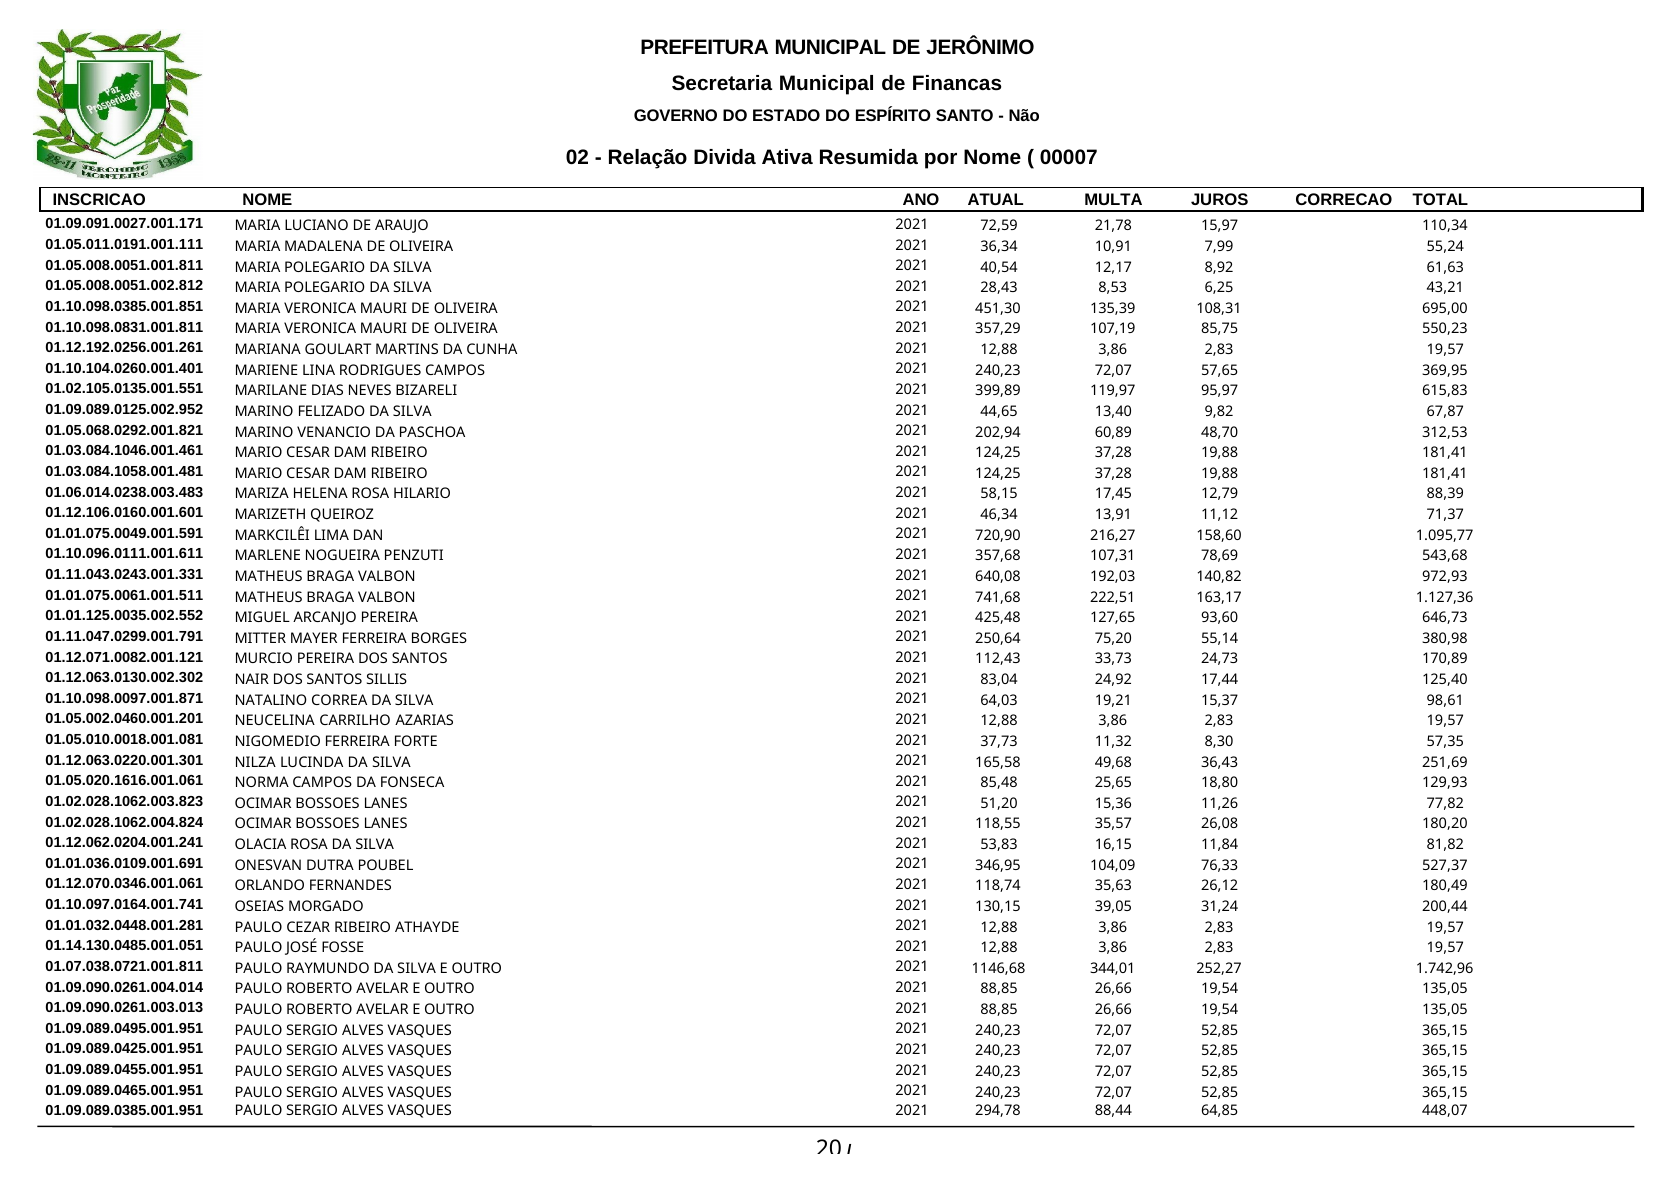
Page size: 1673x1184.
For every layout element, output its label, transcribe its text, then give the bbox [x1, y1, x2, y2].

table_cell PAULO RAYMUNDO DA SILVA E OUTRO [217, 957, 526, 977]
table_cell MURCIO PEREIRA DOS SANTOS [217, 648, 512, 668]
table_cell 76,33 [1168, 854, 1271, 874]
table_cell 52,85 [1168, 1039, 1271, 1060]
table_cell [571, 586, 776, 606]
table_cell 01.09.089.0495.001.951 [40, 1019, 217, 1039]
table_cell MARIENE LINA RODRIGUES CAMPOS [217, 359, 507, 379]
table_cell 83,04 [952, 668, 1053, 689]
table_cell 81,82 [1401, 833, 1642, 854]
table_cell 369,95 [1401, 359, 1642, 379]
table_cell NIGOMEDIO FERREIRA FORTE [217, 730, 776, 751]
table_cell 36,34 [952, 235, 1053, 256]
table_cell 19,57 [1401, 936, 1642, 957]
table_cell PAULO CEZAR RIBEIRO ATHAYDE [217, 916, 484, 936]
table_cell 88,85 [952, 978, 1053, 998]
table_header ATUAL [952, 188, 1053, 210]
table_cell PAULO SERGIO ALVES VASQUES [217, 1081, 477, 1101]
table_cell 01.12.062.0204.001.241 [40, 833, 217, 854]
table_cell MARINO FELIZADO DA SILVA [217, 400, 776, 421]
table_cell 108,31 [1168, 297, 1271, 317]
table_cell 11,84 [1168, 833, 1271, 854]
table_cell 75,20 [1053, 627, 1167, 647]
table_cell [1271, 586, 1401, 606]
table_cell 72,07 [1053, 359, 1167, 379]
table_cell 57,35 [1401, 730, 1642, 751]
table_cell 55,14 [1168, 627, 1271, 647]
table_cell 26,66 [1053, 998, 1167, 1019]
table_cell 19,21 [1053, 689, 1167, 709]
table_cell 451,30 [952, 297, 1053, 317]
table_cell 35,63 [1053, 874, 1167, 895]
table_cell 16,15 [1053, 833, 1167, 854]
table_cell 01.10.096.0111.001.611 [40, 544, 217, 565]
table_cell 2021 [776, 998, 952, 1019]
table_cell 57,65 [1168, 359, 1271, 379]
table_cell MARIA LUCIANO DE ARAUJO [217, 212, 556, 235]
table_cell 2021 [776, 359, 952, 379]
table_cell 19,57 [1401, 709, 1642, 730]
table_cell 01.02.028.1062.003.823 [40, 792, 217, 812]
table_cell 12,88 [952, 916, 1053, 936]
table_cell 12,17 [1053, 256, 1167, 276]
table_cell 346,95 [952, 854, 1053, 874]
table_cell MARINO VENANCIO DA PASCHOA [217, 421, 776, 441]
table_cell 21,78 [1053, 212, 1167, 235]
table_cell 543,68 [1401, 544, 1642, 565]
table_cell 60,89 [1053, 421, 1167, 441]
table_cell [1271, 379, 1401, 400]
table_cell [1271, 338, 1401, 359]
table_cell 2,83 [1168, 916, 1271, 936]
table_cell 7,99 [1168, 235, 1271, 256]
table_cell 2021 [776, 235, 952, 256]
table_cell 312,53 [1401, 421, 1642, 441]
table_cell [1271, 235, 1401, 256]
table_cell 19,57 [1401, 338, 1642, 359]
table_cell 01.12.063.0220.001.301 [40, 751, 217, 771]
table_cell 158,60 [1168, 524, 1271, 544]
table_cell 8,30 [1168, 730, 1271, 751]
table_cell 216,27 [1053, 524, 1167, 544]
table_cell 135,39 [1053, 297, 1167, 317]
table_cell 31,24 [1168, 895, 1271, 916]
table_cell OSEIAS MORGADO [217, 895, 496, 916]
table_cell PAULO ROBERTO AVELAR E OUTRO [217, 998, 509, 1019]
table_cell 01.09.089.0425.001.951 [40, 1039, 217, 1060]
table_cell 165,58 [952, 751, 1053, 771]
table_cell MARKCILÊI LIMA DAN [217, 524, 509, 544]
table_cell 3,86 [1053, 709, 1167, 730]
table_cell [1271, 978, 1401, 998]
table_cell 17,44 [1168, 668, 1271, 689]
table_cell MARIO CESAR DAM RIBEIRO [217, 441, 776, 462]
table_cell 01.05.008.0051.002.812 [40, 276, 217, 297]
table_cell [1271, 648, 1401, 668]
table_cell 93,60 [1168, 606, 1271, 627]
table_cell 19,54 [1168, 978, 1271, 998]
table_cell 01.01.075.0061.001.511 [40, 586, 217, 606]
table_cell 25,65 [1053, 771, 1167, 792]
table_cell 95,97 [1168, 379, 1271, 400]
table_cell [1271, 668, 1401, 689]
table_cell 18,80 [1168, 771, 1271, 792]
table_cell [1271, 936, 1401, 957]
table_cell 01.11.047.0299.001.791 [40, 627, 217, 647]
table_cell 01.07.038.0721.001.811 [40, 957, 217, 977]
table_cell MITTER MAYER FERREIRA BORGES [217, 627, 776, 647]
table_cell MARIA MADALENA DE OLIVEIRA [217, 235, 776, 256]
table_cell 01.12.192.0256.001.261 [40, 338, 217, 359]
table_cell 77,82 [1401, 792, 1642, 812]
table_cell 72,07 [1053, 1081, 1167, 1101]
table_cell [1271, 462, 1401, 482]
table_cell [605, 1081, 776, 1101]
table_cell 01.06.014.0238.003.483 [40, 483, 217, 503]
table_cell 48,70 [1168, 421, 1271, 441]
table_cell 118,74 [952, 874, 1053, 895]
table_cell 19,88 [1168, 462, 1271, 482]
table_cell [1271, 1019, 1401, 1039]
table_cell 2021 [776, 256, 952, 276]
table_cell [572, 957, 776, 977]
table_cell [1271, 771, 1401, 792]
table_cell 2021 [776, 689, 952, 709]
table_cell 17,45 [1053, 483, 1167, 503]
table_cell [516, 895, 776, 916]
table_header ANO [776, 188, 952, 210]
table_cell 01.12.070.0346.001.061 [40, 874, 217, 895]
table_cell 2021 [776, 771, 952, 792]
table_cell MARLENE NOGUEIRA PENZUTI [217, 544, 469, 565]
table_cell 119,97 [1053, 379, 1167, 400]
table_cell 1146,68 [952, 957, 1053, 977]
table_cell 240,23 [952, 1081, 1053, 1101]
table_cell [1271, 606, 1401, 627]
table_cell 01.01.125.0035.002.552 [40, 606, 217, 627]
table_cell 2021 [776, 421, 952, 441]
table_cell 2021 [776, 565, 952, 586]
table_cell [552, 792, 776, 812]
table_cell 527,37 [1401, 854, 1642, 874]
table_cell [1271, 813, 1401, 833]
table_cell 294,78 [952, 1101, 1053, 1120]
table_cell 64,03 [952, 689, 1053, 709]
table_cell 19,54 [1168, 998, 1271, 1019]
table_cell PAULO SERGIO ALVES VASQUES [217, 1101, 776, 1120]
table_cell [1271, 957, 1401, 977]
table_cell [1271, 854, 1401, 874]
table_cell 01.09.089.0455.001.951 [40, 1060, 217, 1081]
table_cell 01.05.002.0460.001.201 [40, 709, 217, 730]
table_cell 2,83 [1168, 709, 1271, 730]
table_cell 365,15 [1401, 1081, 1642, 1101]
table_cell 695,00 [1401, 297, 1642, 317]
table_cell [624, 359, 776, 379]
table_cell 35,57 [1053, 813, 1167, 833]
table_cell 58,15 [952, 483, 1053, 503]
table_cell 399,89 [952, 379, 1053, 400]
table_cell [1271, 400, 1401, 421]
table_cell 12,88 [952, 709, 1053, 730]
table_cell 2021 [776, 627, 952, 647]
table_cell 2,83 [1168, 338, 1271, 359]
table_cell [1271, 421, 1401, 441]
table_cell 3,86 [1053, 916, 1167, 936]
table_cell 2021 [776, 668, 952, 689]
table_cell 53,83 [952, 833, 1053, 854]
table_header MULTA [1053, 188, 1167, 210]
table_cell 26,08 [1168, 813, 1271, 833]
table_cell 01.03.084.1046.001.461 [40, 441, 217, 462]
table_cell 40,54 [952, 256, 1053, 276]
table_cell 550,23 [1401, 318, 1642, 338]
table_cell 118,55 [952, 813, 1053, 833]
table_cell 2021 [776, 1019, 952, 1039]
table_cell MARIZETH QUEIROZ [217, 503, 396, 524]
table_cell 24,73 [1168, 648, 1271, 668]
table_cell [1271, 1060, 1401, 1081]
table_cell 01.01.036.0109.001.691 [40, 854, 217, 874]
table_cell 3,86 [1053, 338, 1167, 359]
table_cell 10,91 [1053, 235, 1167, 256]
table_cell MARIA POLEGARIO DA SILVA [217, 276, 776, 297]
table_cell 26,66 [1053, 978, 1167, 998]
table_cell 251,69 [1401, 751, 1642, 771]
table_cell [569, 544, 776, 565]
table_cell NAIR DOS SANTOS SILLIS [217, 668, 449, 689]
table_cell 129,93 [1401, 771, 1642, 792]
table_cell 2021 [776, 854, 952, 874]
table_cell 8,53 [1053, 276, 1167, 297]
table_cell 240,23 [952, 359, 1053, 379]
table_cell 2021 [776, 606, 952, 627]
table_cell PAULO SERGIO ALVES VASQUES [217, 1019, 476, 1039]
table_cell 13,40 [1053, 400, 1167, 421]
table_cell 2021 [776, 730, 952, 751]
table_cell 380,98 [1401, 627, 1642, 647]
table_cell 01.14.130.0485.001.051 [40, 936, 217, 957]
table_cell 28,43 [952, 276, 1053, 297]
table_cell 01.12.071.0082.001.121 [40, 648, 217, 668]
table_cell 2021 [776, 916, 952, 936]
table_cell ONESVAN DUTRA POUBEL [217, 854, 776, 874]
table_cell 107,19 [1053, 318, 1167, 338]
table_cell 15,97 [1168, 212, 1271, 235]
table_cell 01.09.090.0261.003.013 [40, 998, 217, 1019]
table_cell [1271, 565, 1401, 586]
table_cell 344,01 [1053, 957, 1167, 977]
table_cell 88,85 [952, 998, 1053, 1019]
table_cell 52,85 [1168, 1060, 1271, 1081]
table_cell 2021 [776, 1039, 952, 1060]
table_cell 72,07 [1053, 1060, 1167, 1081]
table_cell 44,65 [952, 400, 1053, 421]
table_cell 01.10.098.0831.001.811 [40, 318, 217, 338]
table_cell 19,88 [1168, 441, 1271, 462]
table_cell 43,21 [1401, 276, 1642, 297]
table_cell 55,24 [1401, 235, 1642, 256]
table_cell 01.09.089.0465.001.951 [40, 1081, 217, 1101]
table_cell 180,20 [1401, 813, 1642, 833]
table_cell 365,15 [1401, 1039, 1642, 1060]
table_cell PAULO SERGIO ALVES VASQUES [217, 1060, 476, 1081]
table_cell 163,17 [1168, 586, 1271, 606]
table_cell 140,82 [1168, 565, 1271, 586]
table_cell 222,51 [1053, 586, 1167, 606]
table_cell MARIZA HELENA ROSA HILARIO [217, 483, 776, 503]
table_cell 46,34 [952, 503, 1053, 524]
table_cell 78,69 [1168, 544, 1271, 565]
table_cell 124,25 [952, 441, 1053, 462]
table_cell 72,07 [1053, 1019, 1167, 1039]
table_cell 88,44 [1053, 1101, 1167, 1120]
table_cell [527, 503, 776, 524]
table_cell [1271, 689, 1401, 709]
table_cell 124,25 [952, 462, 1053, 482]
table_cell [1271, 1039, 1401, 1060]
table_cell MARIA POLEGARIO DA SILVA [217, 256, 776, 276]
table_cell [624, 338, 776, 359]
table_cell ORLANDO FERNANDES [217, 874, 776, 895]
table_cell [1271, 544, 1401, 565]
table_cell 2021 [776, 978, 952, 998]
table_cell NEUCELINA CARRILHO AZARIAS [217, 709, 776, 730]
table_cell 202,94 [952, 421, 1053, 441]
table_cell 2021 [776, 400, 952, 421]
table_cell 8,92 [1168, 256, 1271, 276]
table_cell 01.09.091.0027.001.171 [40, 212, 217, 235]
table_cell 110,34 [1401, 212, 1642, 235]
table_cell 640,08 [952, 565, 1053, 586]
table_cell MARILANE DIAS NEVES BIZARELI [217, 379, 776, 400]
table_cell 52,85 [1168, 1019, 1271, 1039]
table_cell 2021 [776, 586, 952, 606]
table_cell 01.11.043.0243.001.331 [40, 565, 217, 586]
table_cell 2021 [776, 648, 952, 668]
table_cell [1271, 441, 1401, 462]
table_cell 85,75 [1168, 318, 1271, 338]
table_cell 01.01.032.0448.001.281 [40, 916, 217, 936]
table_cell 01.05.010.0018.001.081 [40, 730, 217, 751]
table_cell 104,09 [1053, 854, 1167, 874]
table_cell NATALINO CORREA DA SILVA [217, 689, 776, 709]
table_cell 2021 [776, 483, 952, 503]
table_cell 37,28 [1053, 441, 1167, 462]
table_cell 88,39 [1401, 483, 1642, 503]
table_cell 01.10.098.0097.001.871 [40, 689, 217, 709]
table_cell 357,29 [952, 318, 1053, 338]
table_cell [1271, 318, 1401, 338]
table_cell 51,20 [952, 792, 1053, 812]
table_cell 1.127,36 [1401, 586, 1642, 606]
table_cell 01.02.028.1062.004.824 [40, 813, 217, 833]
table_cell 741,68 [952, 586, 1053, 606]
table_cell 170,89 [1401, 648, 1642, 668]
table_cell 130,15 [952, 895, 1053, 916]
table_cell 12,88 [952, 338, 1053, 359]
table_cell 2021 [776, 957, 952, 977]
table_cell 01.05.011.0191.001.111 [40, 235, 217, 256]
table_cell 37,28 [1053, 462, 1167, 482]
table_cell 192,03 [1053, 565, 1167, 586]
table_cell [1271, 998, 1401, 1019]
table_cell 2021 [776, 833, 952, 854]
table_cell [1271, 895, 1401, 916]
table_cell [1271, 1101, 1401, 1120]
table_cell 13,91 [1053, 503, 1167, 524]
table_cell 2021 [776, 709, 952, 730]
table_cell 01.12.106.0160.001.601 [40, 503, 217, 524]
table_cell [1271, 916, 1401, 936]
table_cell 240,23 [952, 1039, 1053, 1060]
table_cell 1.742,96 [1401, 957, 1642, 977]
table_cell 12,88 [952, 936, 1053, 957]
table_cell 24,92 [1053, 668, 1167, 689]
table_cell 9,82 [1168, 400, 1271, 421]
table_cell 72,59 [952, 212, 1053, 235]
table_cell 240,23 [952, 1019, 1053, 1039]
table_cell 01.10.098.0385.001.851 [40, 297, 217, 317]
table_header INSCRICAO [41, 188, 217, 210]
table_cell 180,49 [1401, 874, 1642, 895]
table_cell 01.12.063.0130.002.302 [40, 668, 217, 689]
table_cell 365,15 [1401, 1060, 1642, 1081]
table_cell 2021 [776, 1101, 952, 1120]
table_cell [1271, 297, 1401, 317]
table_cell 67,87 [1401, 400, 1642, 421]
table_cell [550, 813, 776, 833]
table_cell 2021 [776, 895, 952, 916]
table_cell [1271, 359, 1401, 379]
table_cell 2021 [776, 813, 952, 833]
table_cell OCIMAR BOSSOES LANES [217, 792, 428, 812]
table_cell [1271, 503, 1401, 524]
table_cell 01.01.075.0049.001.591 [40, 524, 217, 544]
table_cell 112,43 [952, 648, 1053, 668]
table_cell 26,12 [1168, 874, 1271, 895]
table_cell [527, 648, 776, 668]
table_cell 01.05.068.0292.001.821 [40, 421, 217, 441]
table_cell 972,93 [1401, 565, 1642, 586]
table_cell 425,48 [952, 606, 1053, 627]
table_cell 36,43 [1168, 751, 1271, 771]
table_cell MARIA VERONICA MAURI DE OLIVEIRA [217, 297, 532, 317]
table_cell 52,85 [1168, 1081, 1271, 1101]
table_cell 33,73 [1053, 648, 1167, 668]
table_cell MATHEUS BRAGA VALBON [217, 586, 435, 606]
table_cell [560, 318, 776, 338]
table_cell 125,40 [1401, 668, 1642, 689]
table_cell PAULO ROBERTO AVELAR E OUTRO [217, 978, 516, 998]
table_cell 98,61 [1401, 689, 1642, 709]
table_cell OLACIA ROSA DA SILVA [217, 833, 459, 854]
table_cell 01.10.097.0164.001.741 [40, 895, 217, 916]
table_cell [645, 297, 776, 317]
table_cell [569, 565, 776, 586]
table_cell 19,57 [1401, 916, 1642, 936]
table_cell 3,86 [1053, 936, 1167, 957]
table_cell [1271, 627, 1401, 647]
table_cell 01.02.105.0135.001.551 [40, 379, 217, 400]
table_cell PAULO SERGIO ALVES VASQUES [217, 1039, 476, 1060]
table_cell OCIMAR BOSSOES LANES [217, 813, 428, 833]
table_cell 11,12 [1168, 503, 1271, 524]
table_cell 01.09.089.0125.002.952 [40, 400, 217, 421]
table_header JUROS [1168, 188, 1271, 210]
table_header NOME [217, 188, 776, 210]
table_cell 71,37 [1401, 503, 1642, 524]
table_cell 11,26 [1168, 792, 1271, 812]
table_cell 181,41 [1401, 462, 1642, 482]
table_cell 2021 [776, 1060, 952, 1081]
table_cell 2021 [776, 751, 952, 771]
table_cell 2021 [776, 379, 952, 400]
table_cell 2021 [776, 276, 952, 297]
table_cell 01.05.008.0051.001.811 [40, 256, 217, 276]
table_cell [1271, 483, 1401, 503]
table_cell 240,23 [952, 1060, 1053, 1081]
table_cell [604, 1060, 776, 1081]
table_cell 49,68 [1053, 751, 1167, 771]
table_cell [604, 1019, 776, 1039]
table_cell [598, 998, 776, 1019]
table_cell [527, 524, 776, 544]
table_cell 107,31 [1053, 544, 1167, 565]
table_cell [561, 212, 776, 235]
table_cell [561, 668, 776, 689]
table_cell 01.03.084.1058.001.481 [40, 462, 217, 482]
table_cell 37,73 [952, 730, 1053, 751]
table_header CORRECAO [1271, 188, 1401, 210]
table_cell 200,44 [1401, 895, 1642, 916]
table_cell 01.09.089.0385.001.951 [40, 1101, 217, 1120]
table_cell NILZA LUCINDA DA SILVA [217, 751, 468, 771]
table_cell 127,65 [1053, 606, 1167, 627]
table_cell MARIO CESAR DAM RIBEIRO [217, 462, 776, 482]
table_cell [1271, 709, 1401, 730]
table_cell 11,32 [1053, 730, 1167, 751]
table_cell 2021 [776, 503, 952, 524]
table_cell 39,05 [1053, 895, 1167, 916]
table_cell 72,07 [1053, 1039, 1167, 1060]
table_cell 12,79 [1168, 483, 1271, 503]
table_cell 15,36 [1053, 792, 1167, 812]
table_cell 01.10.104.0260.001.401 [40, 359, 217, 379]
table_cell [509, 916, 776, 936]
table_cell 720,90 [952, 524, 1053, 544]
table_cell 2021 [776, 874, 952, 895]
table_cell 2021 [776, 462, 952, 482]
table_cell 01.09.090.0261.004.014 [40, 978, 217, 998]
table_cell 2021 [776, 524, 952, 544]
table_cell [1271, 751, 1401, 771]
table_cell [553, 771, 776, 792]
table_cell 2021 [776, 544, 952, 565]
table_cell 135,05 [1401, 978, 1642, 998]
table_cell MIGUEL ARCANJO PEREIRA [217, 606, 776, 627]
table_cell [604, 1039, 776, 1060]
table_cell MATHEUS BRAGA VALBON [217, 565, 442, 586]
table_cell 6,25 [1168, 276, 1271, 297]
table_cell [1271, 276, 1401, 297]
table_cell [1271, 833, 1401, 854]
table_cell [1271, 256, 1401, 276]
table_cell 250,64 [952, 627, 1053, 647]
table_cell 2021 [776, 212, 952, 235]
table_cell 01.05.020.1616.001.061 [40, 771, 217, 792]
table_cell 135,05 [1401, 998, 1642, 1019]
table_cell MARIA VERONICA MAURI DE OLIVEIRA [217, 318, 527, 338]
table_cell [1271, 1081, 1401, 1101]
table_cell 85,48 [952, 771, 1053, 792]
table_cell PAULO JOSÉ FOSSE [217, 936, 776, 957]
table_cell [1271, 874, 1401, 895]
table_cell 252,27 [1168, 957, 1271, 977]
table_cell 2021 [776, 318, 952, 338]
table_cell [1271, 212, 1401, 235]
table_cell 2021 [776, 338, 952, 359]
table_cell MARIANA GOULART MARTINS DA CUNHA [217, 338, 527, 359]
table_cell [627, 978, 776, 998]
table_cell [553, 751, 776, 771]
table_cell [549, 833, 776, 854]
table_cell 15,37 [1168, 689, 1271, 709]
table_cell NORMA CAMPOS DA FONSECA [217, 771, 468, 792]
table_cell 2021 [776, 1081, 952, 1101]
table_cell 357,68 [952, 544, 1053, 565]
table_cell [1271, 730, 1401, 751]
table_cell 615,83 [1401, 379, 1642, 400]
table_cell 365,15 [1401, 1019, 1642, 1039]
table_cell 2,83 [1168, 936, 1271, 957]
table_cell 61,63 [1401, 256, 1642, 276]
table_cell [1271, 792, 1401, 812]
table_cell 1.095,77 [1401, 524, 1642, 544]
table_cell 64,85 [1168, 1101, 1271, 1120]
table_cell 2021 [776, 297, 952, 317]
table_cell [1271, 524, 1401, 544]
table_cell 181,41 [1401, 441, 1642, 462]
table_cell 2021 [776, 441, 952, 462]
table_cell 2021 [776, 792, 952, 812]
table_header TOTAL [1401, 188, 1641, 210]
table_cell 2021 [776, 936, 952, 957]
table_cell 646,73 [1401, 606, 1642, 627]
table_cell 448,07 [1401, 1101, 1642, 1120]
